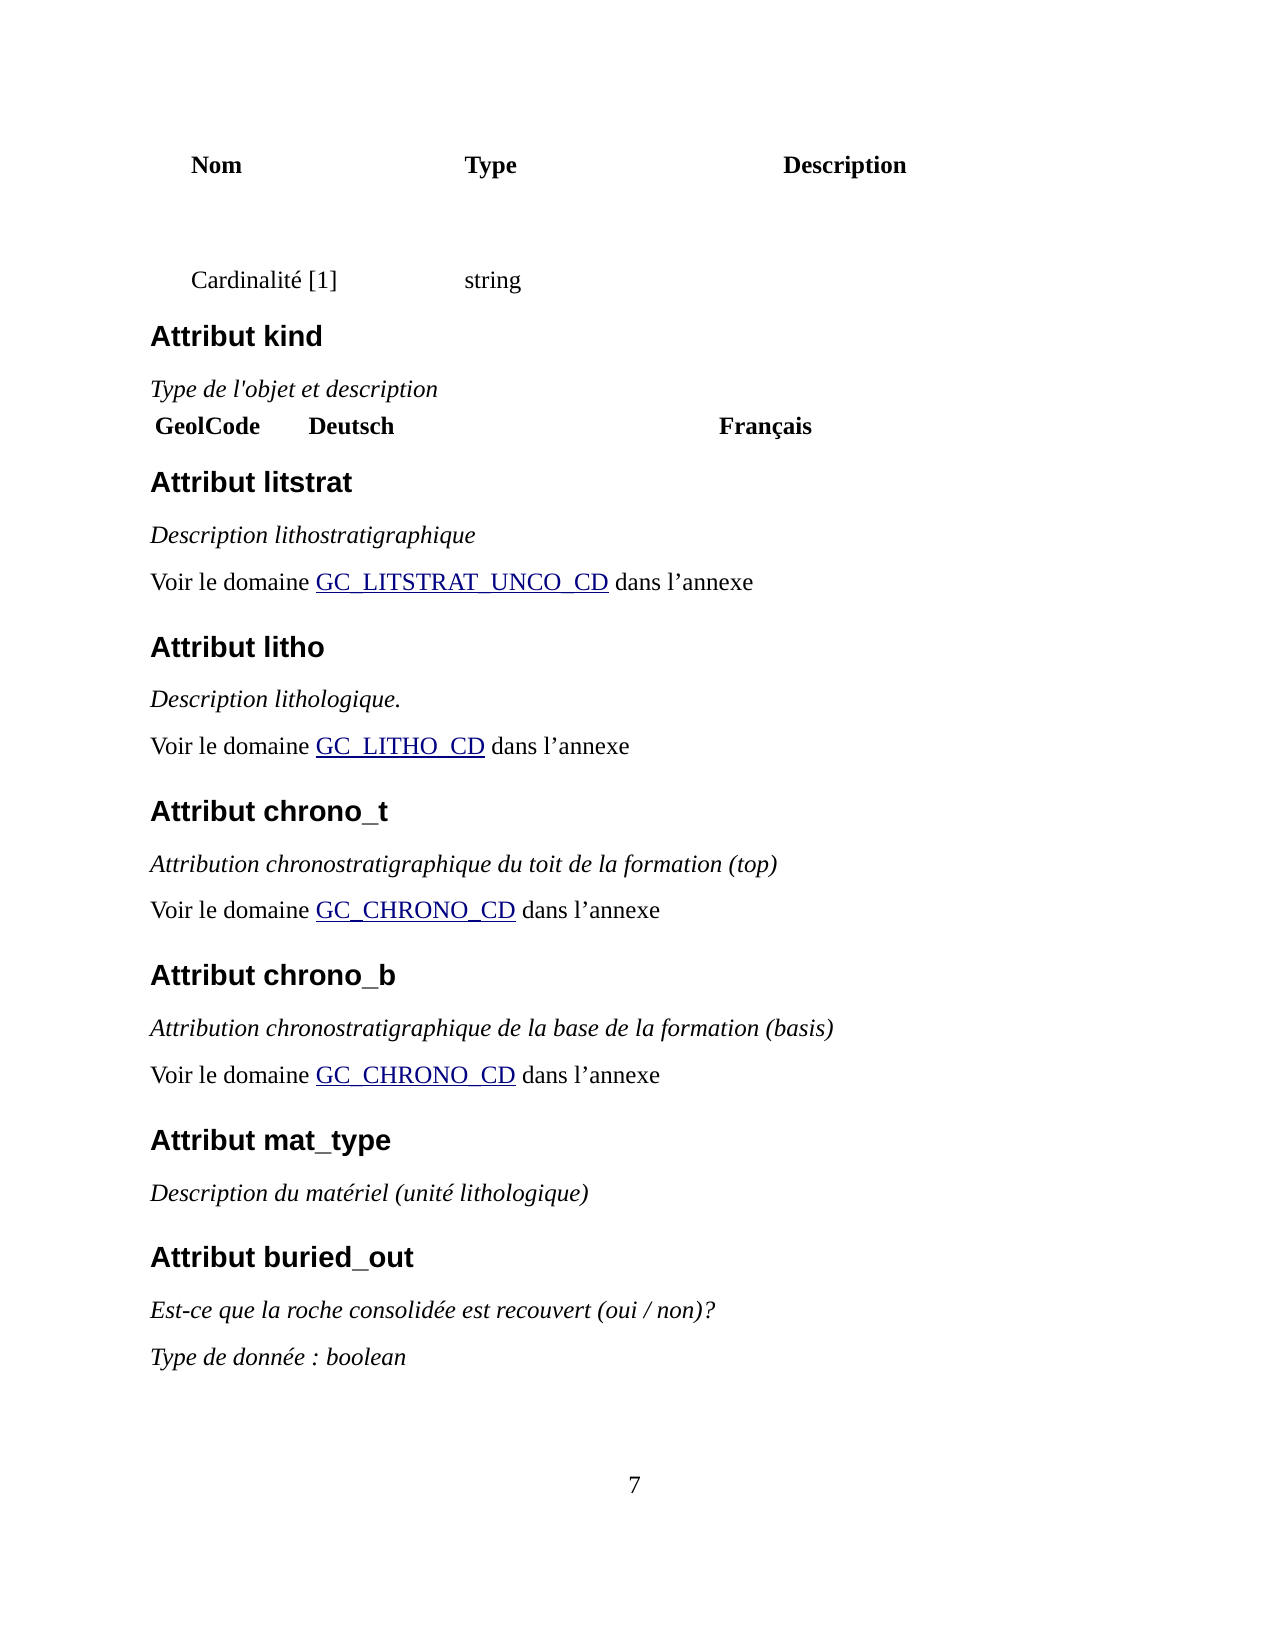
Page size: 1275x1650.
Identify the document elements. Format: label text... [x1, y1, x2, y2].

subtitle Attribut litstrat [150, 465, 1125, 499]
text Voir le domaine GC_LITSTRAT_UNCO_CD dans l’annexe [150, 567, 1125, 596]
table_header Français [714, 411, 1125, 440]
subtitle Attribut buried_out [150, 1240, 1125, 1274]
table_cell Cardinalité [1] [186, 265, 460, 294]
table_header Nom [186, 150, 460, 265]
text Est-ce que la roche consolidée est recouvert (oui / non)? [150, 1295, 1125, 1324]
subtitle Attribut kind [150, 319, 1125, 352]
text Attribution chronostratigraphique de la base de la formation (basis) [150, 1013, 1125, 1042]
table_header GeolCode [150, 411, 304, 440]
table_cell string [460, 265, 779, 294]
table_header Type [460, 150, 779, 265]
text Type de donnée : boolean [150, 1342, 1125, 1371]
table_cell [779, 265, 1125, 294]
table_header Description [779, 150, 1125, 265]
text Voir le domaine GC_CHRONO_CD dans l’annexe [150, 896, 1125, 924]
text Voir le domaine GC_LITHO_CD dans l’annexe [150, 731, 1125, 760]
text Type de l'objet et description [150, 374, 1125, 402]
text Description lithologique. [150, 684, 1125, 713]
table_header [150, 150, 186, 265]
subtitle Attribut mat_type [150, 1123, 1125, 1156]
text Voir le domaine GC_CHRONO_CD dans l’annexe [150, 1060, 1125, 1089]
subtitle Attribut litho [150, 629, 1125, 663]
text Attribution chronostratigraphique du toit de la formation (top) [150, 849, 1125, 878]
subtitle Attribut chrono_b [150, 958, 1125, 992]
table_header Deutsch [304, 411, 714, 440]
text Description lithostratigraphique [150, 520, 1125, 549]
table_cell [150, 265, 186, 294]
text Description du matériel (unité lithologique) [150, 1178, 1125, 1206]
subtitle Attribut chrono_t [150, 794, 1125, 827]
